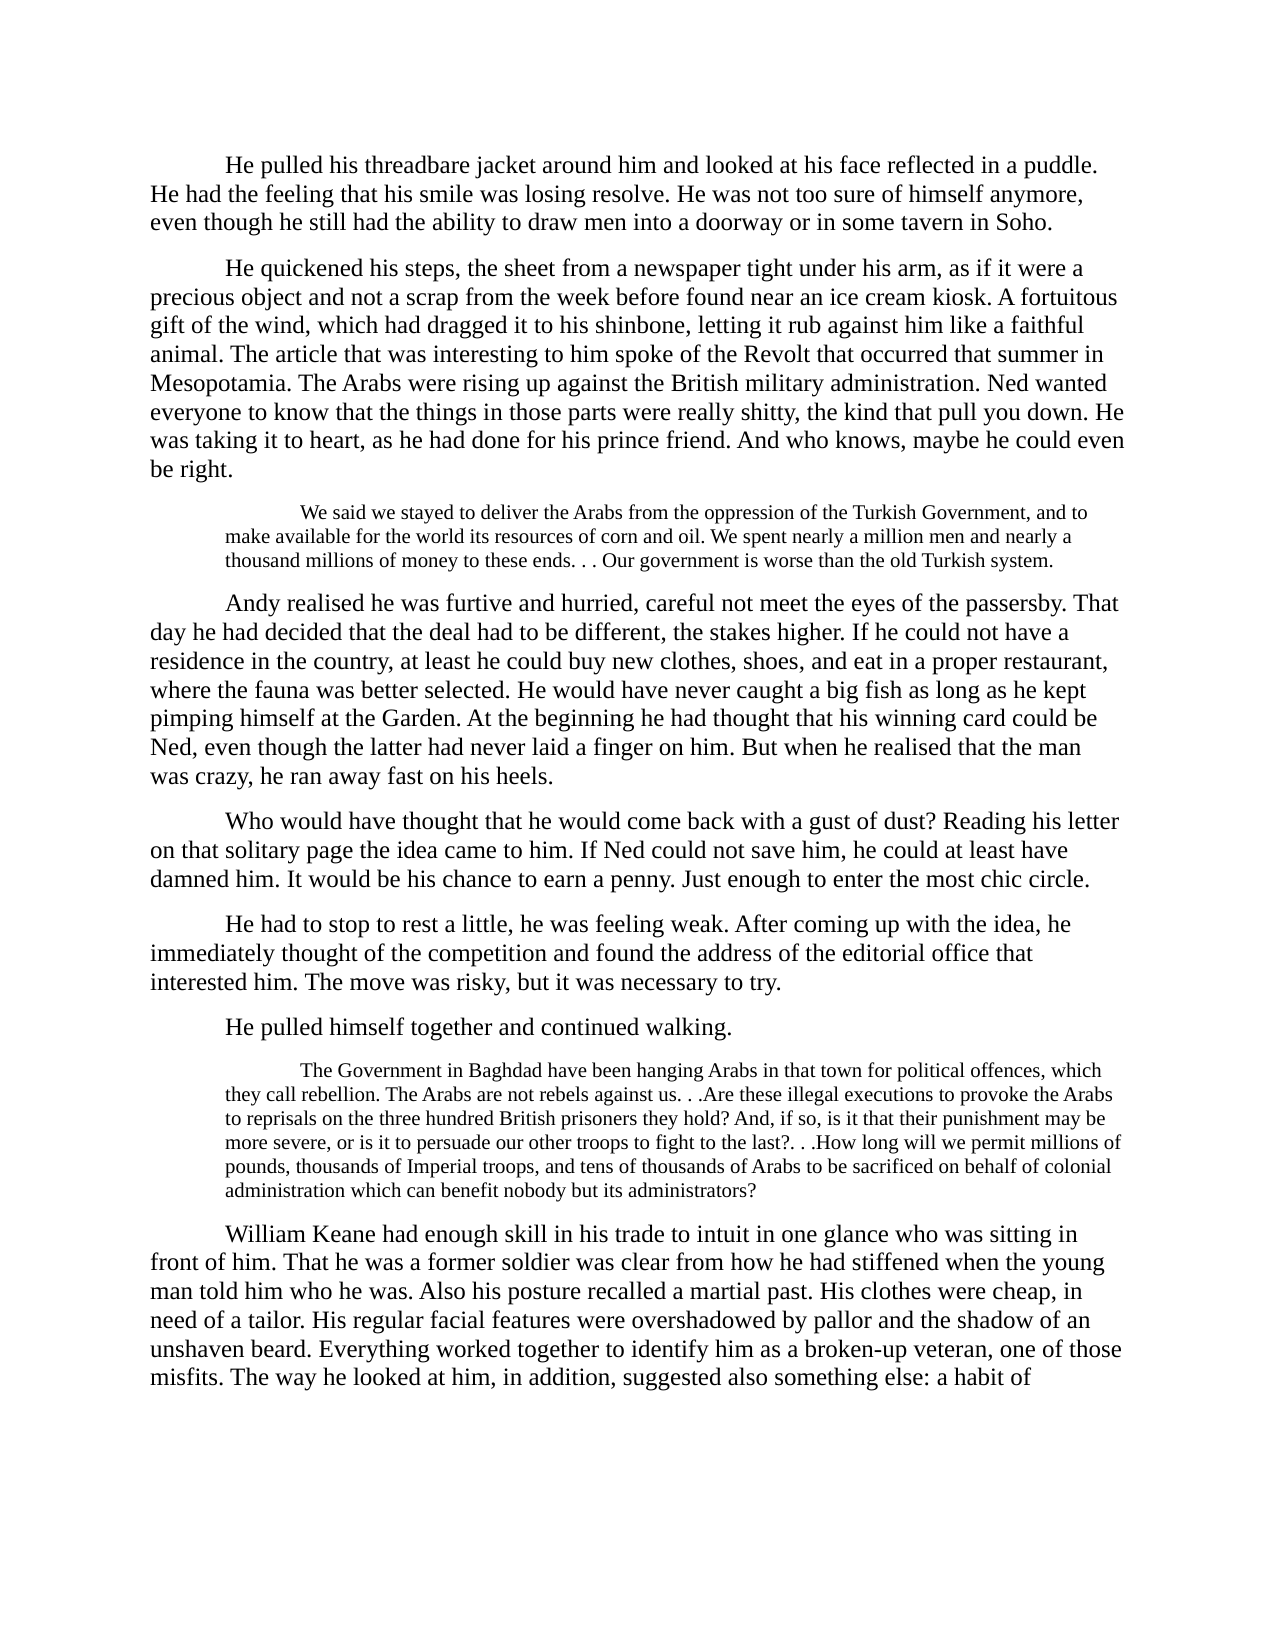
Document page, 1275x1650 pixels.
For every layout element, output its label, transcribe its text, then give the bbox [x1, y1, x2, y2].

text He had to stop to rest a little, he was feeling weak. After coming up with the idea, he immediately thought of the competition and found the address of the editorial office that interested him. The move was risky, but it was necessary to try. [150, 909, 1125, 996]
text Andy realised he was furtive and hurried, careful not meet the eyes of the passersby. That day he had decided that the deal had to be different, the stakes higher. If he could not have a residence in the country, at least he could buy new clothes, shoes, and eat in a proper restaurant, where the fauna was better selected. He would have never caught a big fish as long as he kept pimping himself at the Garden. At the beginning he had thought that his winning card could be Ned, even though the latter had never laid a finger on him. But when he realised that the man was crazy, he ran away fast on his heels. [150, 588, 1125, 790]
text William Keane had enough skill in his trade to intuit in one glance who was sitting in front of him. That he was a former soldier was clear from how he had stiffened when the young man told him who he was. Also his posture recalled a martial past. His clothes were cheap, in need of a tailor. His regular facial features were overshadowed by pallor and the shadow of an unshaven beard. Everything worked together to identify him as a broken-up veteran, one of those misfits. The way he looked at him, in addition, suggested also something else: a habit of [150, 1219, 1125, 1391]
text He pulled his threadbare jacket around him and looked at his face reflected in a puddle. He had the feeling that his smile was losing resolve. He was not too sure of himself anymore, even though he still had the ability to draw men into a doorway or in some tavern in Soho. [150, 150, 1125, 236]
text Who would have thought that he would come back with a gust of dust? Reading his letter on that solitary page the idea came to him. If Ned could not save him, he could at least have damned him. It would be his chance to earn a penny. Just enough to enter the most chic circle. [150, 806, 1125, 893]
text He pulled himself together and continued walking. [150, 1012, 1125, 1041]
text We said we stayed to deliver the Arabs from the oppression of the Turkish Government, and to make available for the world its resources of corn and oil. We spent nearly a million men and nearly a thousand millions of money to these ends. . . Our government is worse than the old Turkish system. [225, 499, 1125, 572]
text The Government in Baghdad have been hanging Arabs in that town for political offences, which they call rebellion. The Arabs are not rebels against us. . .Are these illegal executions to provoke the Arabs to reprisals on the three hundred British prisoners they hold? And, if so, is it that their punishment may be more severe, or is it to persuade our other troops to fight to the last?. . .How long will we permit millions of pounds, thousands of Imperial troops, and tens of thousands of Arabs to be sacrificed on behalf of colonial administration which can benefit nobody but its administrators? [225, 1058, 1125, 1202]
text He quickened his steps, the sheet from a newspaper tight under his arm, as if it were a precious object and not a scrap from the week before found near an ice cream kiosk. A fortuitous gift of the wind, which had dragged it to his shinbone, letting it rub against him like a faithful animal. The article that was interesting to him spoke of the Revolt that occurred that summer in Mesopotamia. The Arabs were rising up against the British military administration. Ned wanted everyone to know that the things in those parts were really shitty, the kind that pull you down. He was taking it to heart, as he had done for his prince friend. And who knows, maybe he could even be right. [150, 253, 1125, 483]
